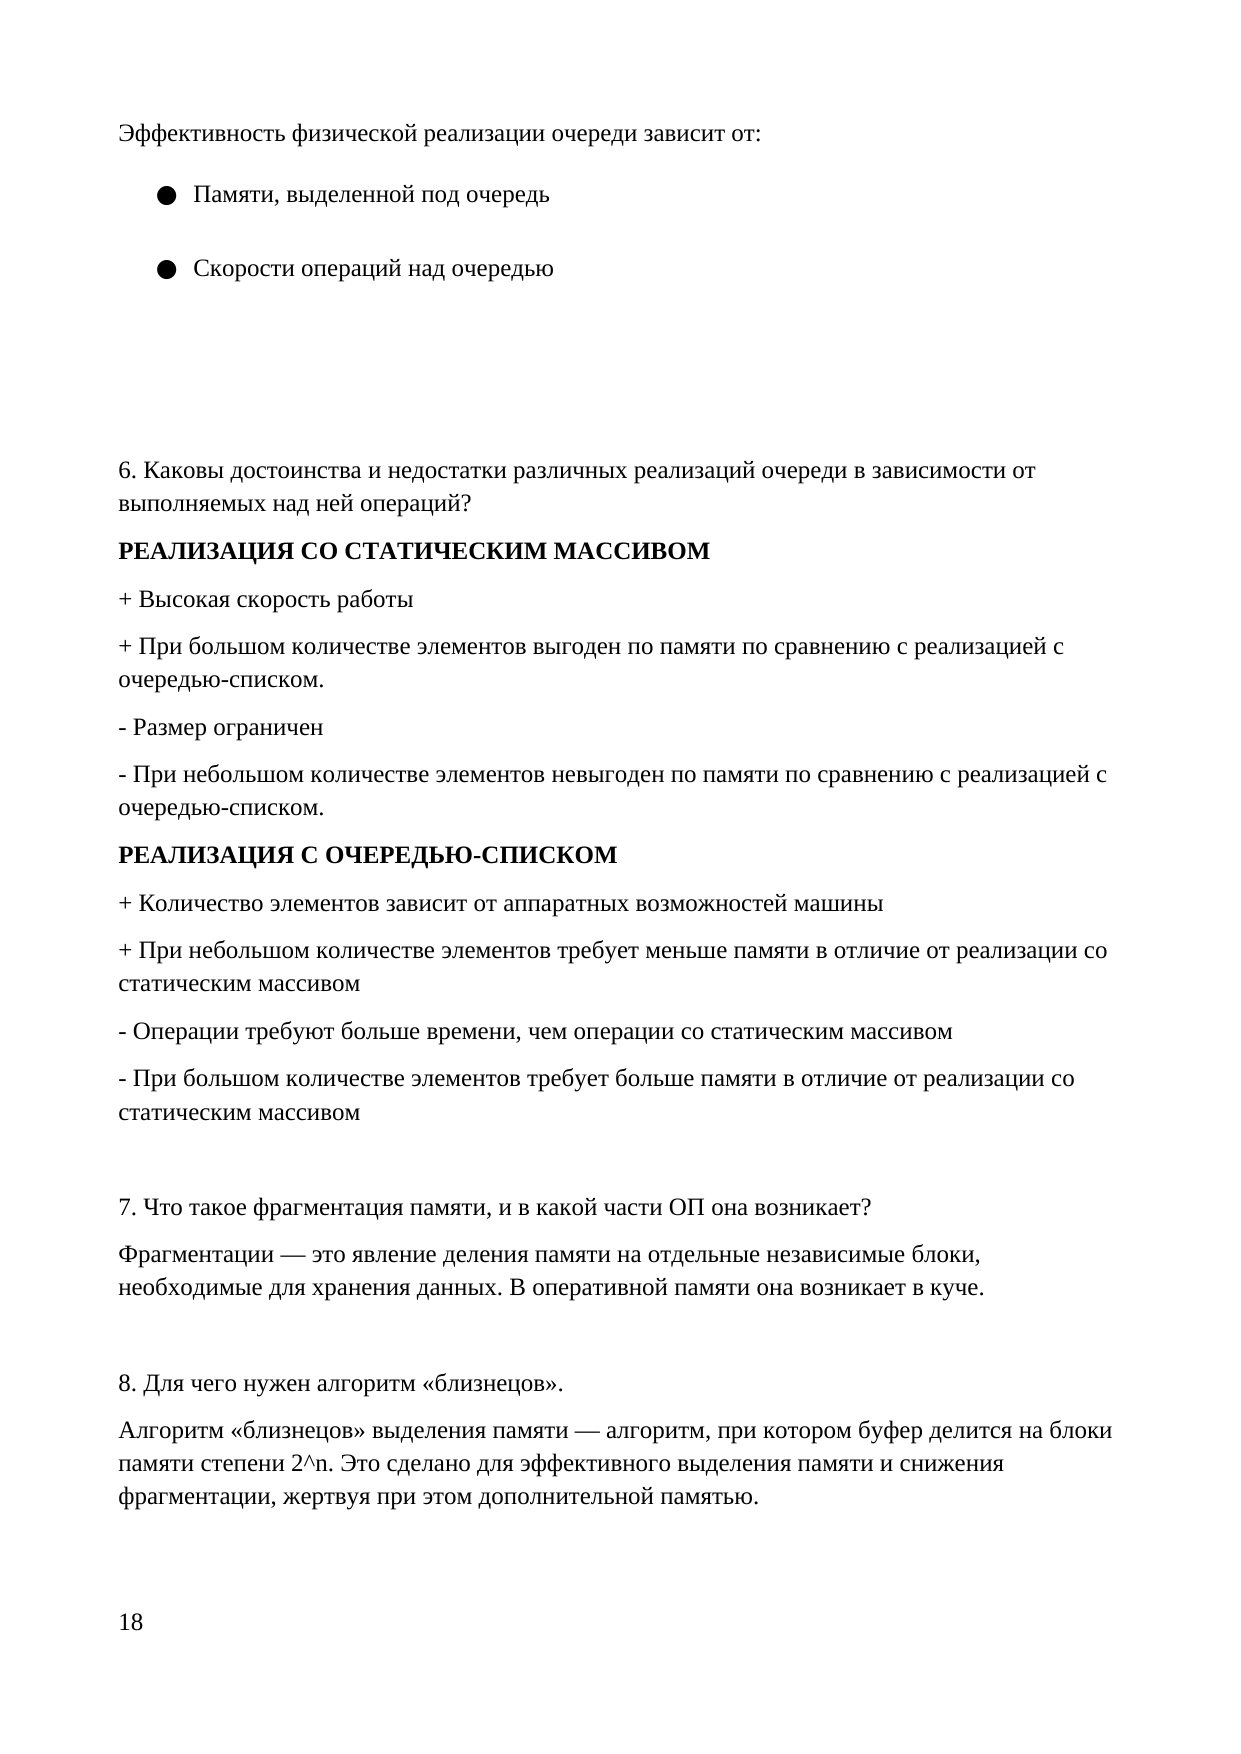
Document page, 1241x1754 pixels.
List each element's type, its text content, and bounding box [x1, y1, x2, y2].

text - При небольшом количестве элементов невыгоден по памяти по сравнению с реализацией с очередью-списком. [118, 759, 1122, 821]
text - Операции требуют больше времени, чем операции со статическим массивом [118, 1016, 1122, 1045]
list Памяти, выделенной под очередь [156, 166, 1122, 217]
list Скорости операций над очередью [156, 239, 1122, 290]
text Фрагментации — это явление деления памяти на отдельные независимые блоки, необходимые для хранения данных. В оперативной памяти она возникает в куче. [118, 1239, 1122, 1301]
text 6. Каковы достоинства и недостатки различных реализаций очереди в зависимости от выполняемых над ней операций? [118, 455, 1122, 517]
text РЕАЛИЗАЦИЯ СО СТАТИЧЕСКИМ МАССИВОМ [118, 536, 1122, 565]
text 8. Для чего нужен алгоритм «близнецов». [118, 1368, 1122, 1396]
text + Количество элементов зависит от аппаратных возможностей машины [118, 888, 1122, 916]
text + При большом количестве элементов выгоден по памяти по сравнению с реализацией с очередью-списком. [118, 631, 1122, 693]
text - Размер ограничен [118, 712, 1122, 741]
text РЕАЛИЗАЦИЯ С ОЧЕРЕДЬЮ-СПИСКОМ [118, 840, 1122, 869]
text + Высокая скорость работы [118, 584, 1122, 612]
text - При большом количестве элементов требует больше памяти в отличие от реализации со статическим массивом [118, 1063, 1122, 1125]
text Алгоритм «близнецов» выделения памяти — алгоритм, при котором буфер делится на блоки памяти степени 2^n. Это сделано для эффективного выделения памяти и снижения фрагментации, жертвуя при этом дополнительной памятью. [118, 1415, 1122, 1510]
text 7. Что такое фрагментация памяти, и в какой части ОП она возникает? [118, 1192, 1122, 1221]
text + При небольшом количестве элементов требует меньше памяти в отличие от реализации со статическим массивом [118, 935, 1122, 997]
text Эффективность физической реализации очереди зависит от: [118, 118, 1122, 147]
